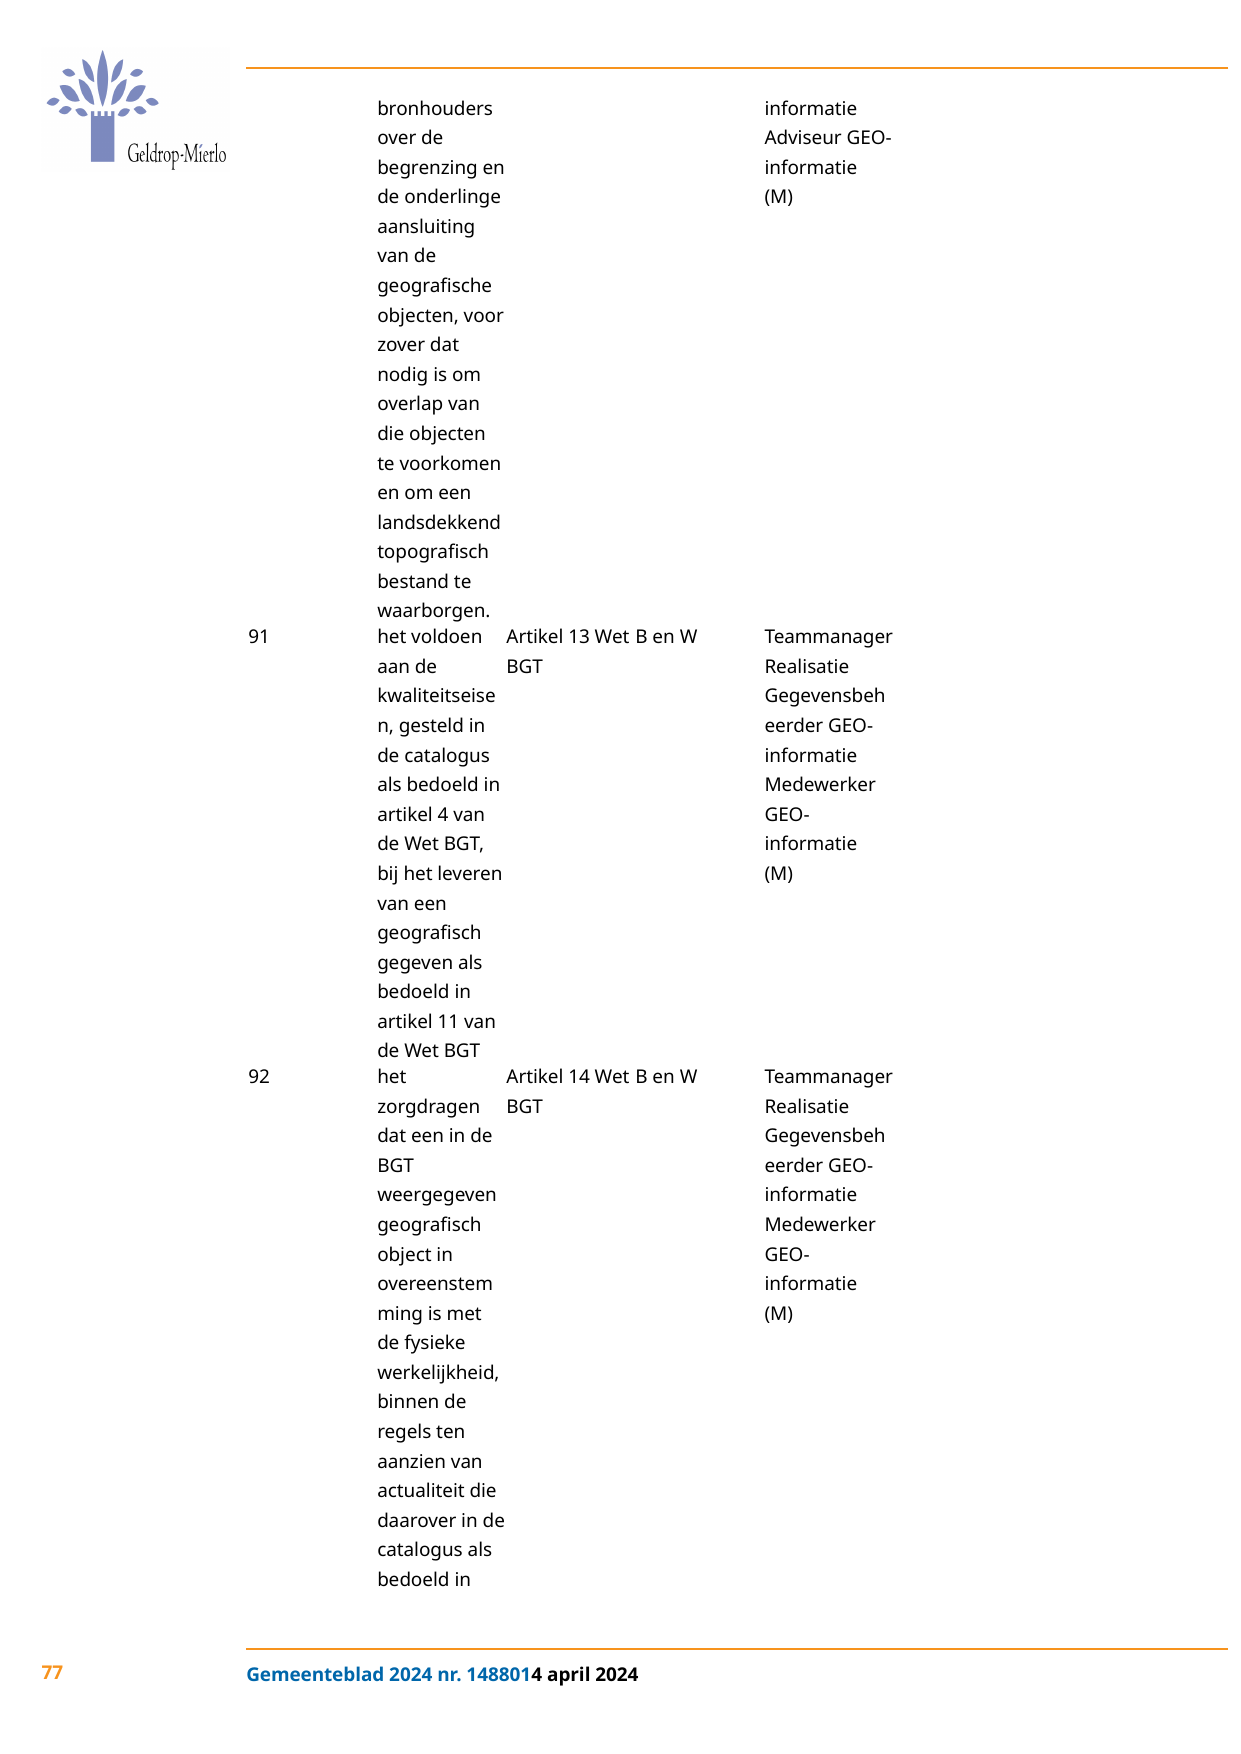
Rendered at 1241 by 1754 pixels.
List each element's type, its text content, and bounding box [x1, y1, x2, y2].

table_cell informatie Adviseur GEO-informatie (M) [764, 95, 893, 623]
table_cell [1023, 1063, 1152, 1592]
table_cell Teammanager Realisatie Gegevensbeheerder GEO-informatie Medewerker GEO-informatie (M) [764, 624, 893, 1063]
table_cell het voldoen aan de kwaliteitseisen, gesteld in de catalogus als bedoeld in artikel 4 van de Wet BGT, bij het leveren van een geografisch gegeven als bedoeld in artikel 11 van de Wet BGT [377, 624, 506, 1063]
table_cell B en W [635, 624, 764, 1063]
table_cell 91 [248, 624, 377, 1063]
table_cell het zorgdragen dat een in de BGT weergegeven geografisch object in overeenstemming is met de fysieke werkelijkheid, binnen de regels ten aanzien van actualiteit die daarover in de catalogus als bedoeld in [377, 1063, 506, 1592]
table_cell [894, 624, 1022, 1063]
table_cell bronhouders over de begrenzing en de onderlinge aansluiting van de geografische objecten, voor zover dat nodig is om overlap van die objecten te voorkomen en om een landsdekkend topografisch bestand te waarborgen. [377, 95, 506, 623]
table_cell 92 [248, 1063, 377, 1592]
table_cell B en W [635, 1063, 764, 1592]
table_cell Artikel 13 Wet BGT [506, 624, 635, 1063]
table_cell [635, 95, 764, 623]
table_cell [894, 1063, 1022, 1592]
picture [41, 47, 231, 172]
table_cell [894, 95, 1022, 623]
table_cell [1023, 95, 1152, 623]
table_cell [1023, 624, 1152, 1063]
table_cell Teammanager Realisatie Gegevensbeheerder GEO-informatie Medewerker GEO-informatie (M) [764, 1063, 893, 1592]
table_cell Artikel 14 Wet BGT [506, 1063, 635, 1592]
table_cell [248, 95, 377, 623]
table_cell [506, 95, 635, 623]
